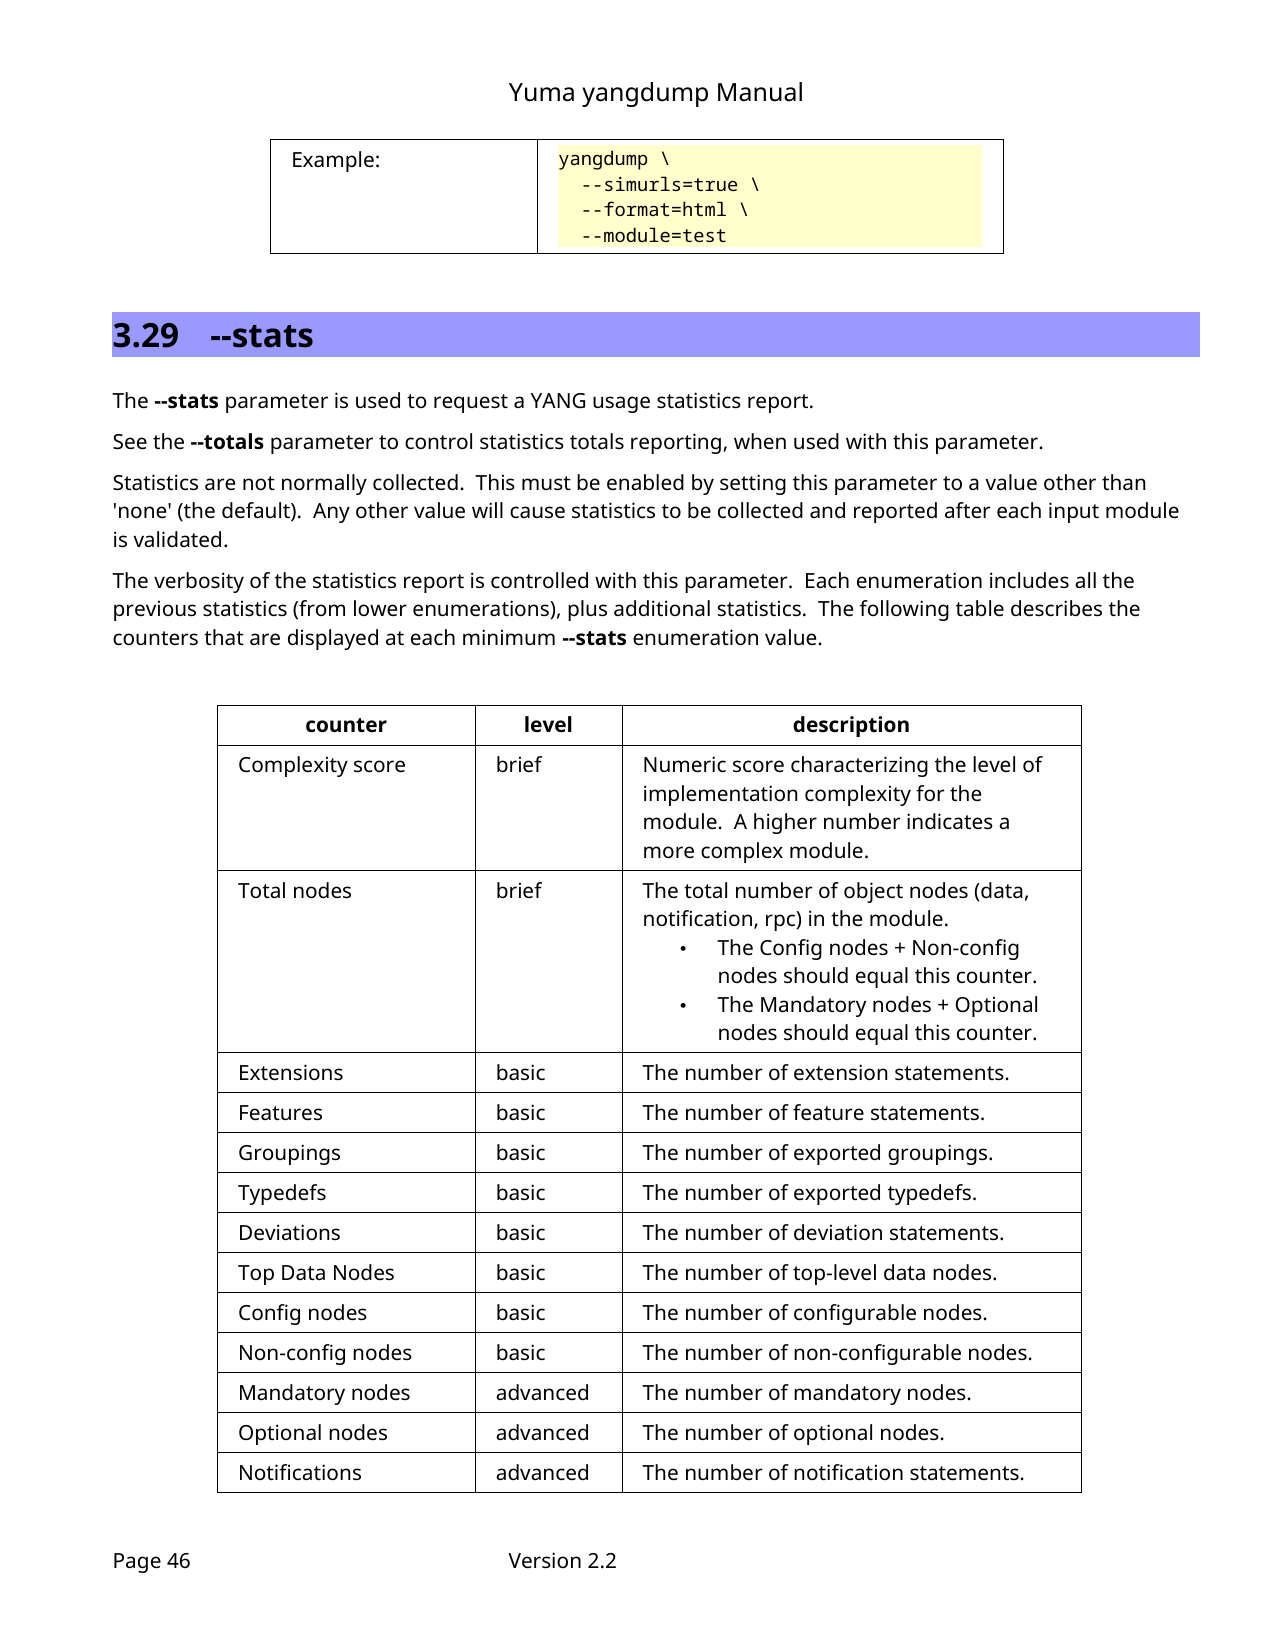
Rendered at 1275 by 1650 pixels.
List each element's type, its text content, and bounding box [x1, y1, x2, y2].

table_cell The number of configurable nodes. [623, 1293, 1081, 1332]
table_cell advanced [476, 1373, 622, 1412]
table_cell Config nodes [218, 1293, 475, 1332]
table_cell Non-config nodes [218, 1333, 475, 1372]
table_cell Numeric score characterizing the level of implementation complexity for the module. A higher number indicates a more complex module. [623, 746, 1081, 870]
subtitle --stats [112, 312, 1200, 357]
table_cell Groupings [218, 1133, 475, 1172]
table_cell basic [476, 1173, 622, 1212]
table_cell basic [476, 1293, 622, 1332]
table_cell basic [476, 1133, 622, 1172]
table_cell brief [476, 746, 622, 870]
table_cell The total number of object nodes (data, notification, rpc) in the module. The Config nodes + Non-config nodes should equal this counter. The Mandatory nodes + Optional nodes should equal this counter. [623, 871, 1081, 1052]
table_cell The number of deviation statements. [623, 1213, 1081, 1252]
table_cell advanced [476, 1453, 622, 1492]
table_cell Example: [271, 140, 537, 253]
text The --stats parameter is used to request a YANG usage statistics report. [112, 386, 1200, 415]
table_cell Features [218, 1093, 475, 1132]
table_cell The number of top-level data nodes. [623, 1253, 1081, 1292]
table_cell Typedefs [218, 1173, 475, 1212]
text The verbosity of the statistics report is controlled with this parameter. Each enumeration includes all the previous statistics (from lower enumerations), plus additional statistics. The following table describes the counters that are displayed at each minimum --stats enumeration value. [112, 566, 1200, 651]
table_cell basic [476, 1053, 622, 1092]
table_cell The number of feature statements. [623, 1093, 1081, 1132]
table_cell Notifications [218, 1453, 475, 1492]
table_cell The number of mandatory nodes. [623, 1373, 1081, 1412]
table_cell The number of optional nodes. [623, 1413, 1081, 1452]
table_header level [476, 706, 622, 745]
table_cell Extensions [218, 1053, 475, 1092]
table_cell Total nodes [218, 871, 475, 1052]
table_cell basic [476, 1093, 622, 1132]
table_cell Optional nodes [218, 1413, 475, 1452]
table_cell The number of notification statements. [623, 1453, 1081, 1492]
table_cell basic [476, 1333, 622, 1372]
table_cell The number of non-configurable nodes. [623, 1333, 1081, 1372]
text See the --totals parameter to control statistics totals reporting, when used with this parameter. [112, 427, 1200, 456]
table_cell Mandatory nodes [218, 1373, 475, 1412]
table_cell basic [476, 1253, 622, 1292]
table_header description [623, 706, 1081, 745]
table_cell The number of extension statements. [623, 1053, 1081, 1092]
table_cell brief [476, 871, 622, 1052]
table_cell Complexity score [218, 746, 475, 870]
table_cell yangdump \ --simurls=true \ --format=html \ --module=test [538, 140, 1003, 253]
table_cell advanced [476, 1413, 622, 1452]
table_cell basic [476, 1213, 622, 1252]
table_cell Deviations [218, 1213, 475, 1252]
table_cell Top Data Nodes [218, 1253, 475, 1292]
text Statistics are not normally collected. This must be enabled by setting this parameter to a value other than 'none' (the default). Any other value will cause statistics to be collected and reported after each input module is validated. [112, 468, 1200, 553]
table_cell The number of exported typedefs. [623, 1173, 1081, 1212]
table_cell The number of exported groupings. [623, 1133, 1081, 1172]
table_header counter [218, 706, 475, 745]
